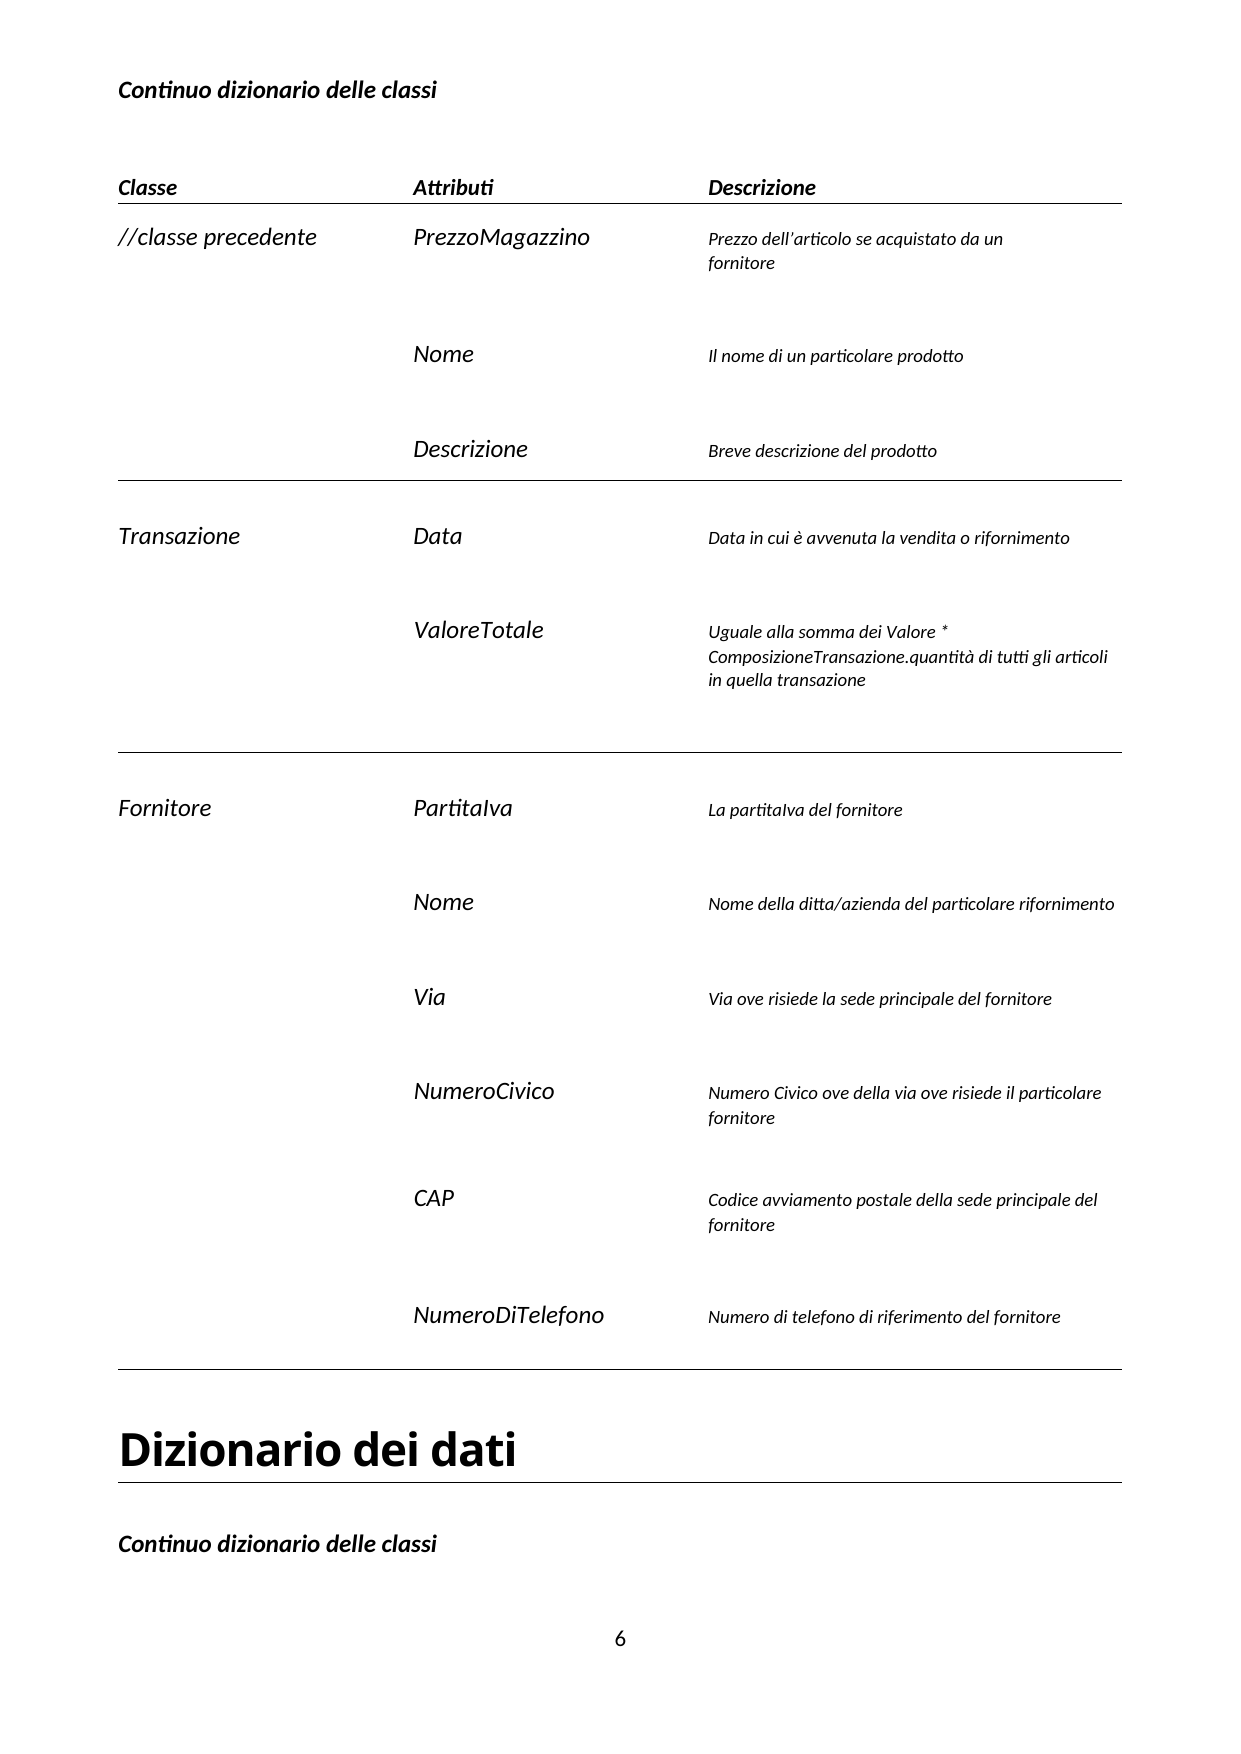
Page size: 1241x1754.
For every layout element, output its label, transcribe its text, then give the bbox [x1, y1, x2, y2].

text ValoreTotale Uguale alla somma dei Valore * ComposizioneTransazione.quantità di tutti gli articoli in quella transazione [413, 614, 1122, 691]
text Nome Il nome di un particolare prodotto [118, 338, 1122, 369]
text Continuo dizionario delle classi [118, 74, 1122, 104]
title Dizionario dei dati [118, 1417, 1122, 1482]
text Via Via ove risiede la sede principale del fornitore [118, 981, 1122, 1011]
text Descrizione Breve descrizione del prodotto [118, 433, 1122, 463]
text NumeroDiTelefono Numero di telefono di riferimento del fornitore [118, 1300, 1122, 1330]
text Transazione Data Data in cui è avvenuta la vendita o rifornimento [118, 520, 1122, 551]
text Continuo dizionario delle classi [118, 1528, 1122, 1558]
text CAP Codice avviamento postale della sede principale del fornitore [413, 1182, 1122, 1236]
text //classe precedente PrezzoMagazzino Prezzo dell’articolo se acquistato da un fornitore [118, 221, 1122, 274]
text Classe Attributi Descrizione [118, 173, 1122, 203]
text Nome Nome della ditta/azienda del particolare rifornimento [118, 887, 1122, 917]
text NumeroCivico Numero Civico ove della via ove risiede il particolare fornitore [413, 1075, 1122, 1129]
text Fornitore PartitaIva La partitaIva del fornitore [118, 792, 1122, 823]
